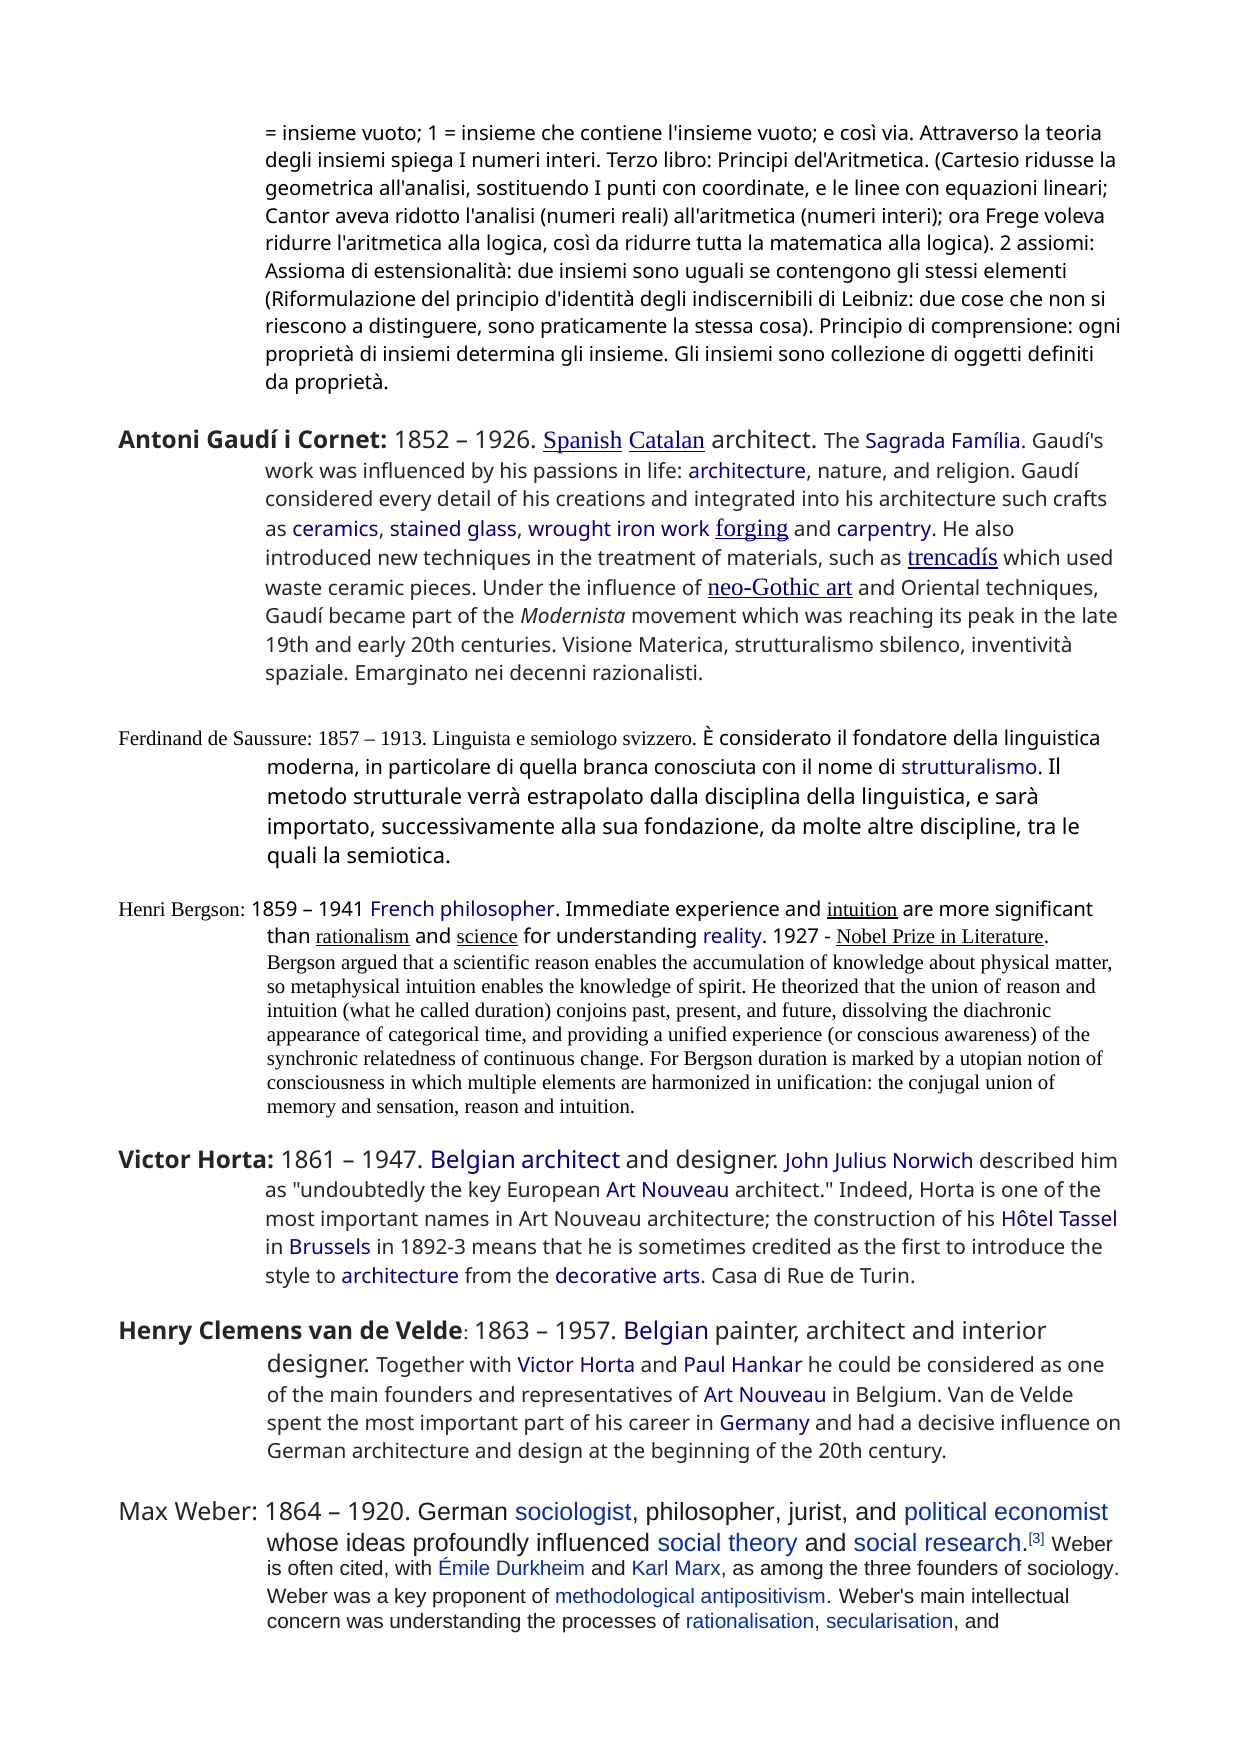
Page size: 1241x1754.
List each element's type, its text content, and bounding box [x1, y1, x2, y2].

text Antoni Gaudí i Cornet: 1852 – 1926. Spanish Catalan architect. The Sagrada Família. Gaudí's work was influenced by his passions in life: architecture, nature, and religion. Gaudí considered every detail of his creations and integrated into his architecture such crafts as ceramics, stained glass, wrought iron work forging and carpentry. He also introduced new techniques in the treatment of materials, such as trencadís which used waste ceramic pieces. Under the influence of neo-Gothic art and Oriental techniques, Gaudí became part of the Modernista movement which was reaching its peak in the late 19th and early 20th centuries. Visione Materica, strutturalismo sbilenco, inventività spaziale. Emarginato nei decenni razionalisti. [118, 423, 1122, 687]
text Henry Clemens van de Velde: 1863 – 1957. Belgian painter, architect and interior designer. Together with Victor Horta and Paul Hankar he could be considered as one of the main founders and representatives of Art Nouveau in Belgium. Van de Velde spent the most important part of his career in Germany and had a decisive influence on German architecture and design at the beginning of the 20th century. [118, 1313, 1122, 1465]
text Henri Bergson: 1859 – 1941 French philosopher. Immediate experience and intuition are more significant than rationalism and science for understanding reality. 1927 - Nobel Prize in Literature. Bergson argued that a scientific reason enables the accumulation of knowledge about physical matter, so metaphysical intuition enables the knowledge of spirit. He theorized that the union of reason and intuition (what he called duration) conjoins past, present, and future, dissolving the diachronic appearance of categorical time, and providing a unified experience (or conscious awareness) of the synchronic relatedness of continuous change. For Bergson duration is marked by a utopian notion of consciousness in which multiple elements are harmonized in unification: the conjugal union of memory and sensation, reason and intuition. [118, 894, 1122, 1118]
text Victor Horta: 1861 – 1947. Belgian architect and designer. John Julius Norwich described him as "undoubtedly the key European Art Nouveau architect." Indeed, Horta is one of the most important names in Art Nouveau architecture; the construction of his Hôtel Tassel in Brussels in 1892-3 means that he is sometimes credited as the first to introduce the style to architecture from the decorative arts. Casa di Rue de Turin. [118, 1142, 1122, 1289]
text = insieme vuoto; 1 = insieme che contiene l'insieme vuoto; e così via. Attraverso la teoria degli insiemi spiega I numeri interi. Terzo libro: Principi del'Aritmetica. (Cartesio ridusse la geometrica all'analisi, sostituendo I punti con coordinate, e le linee con equazioni lineari; Cantor aveva ridotto l'analisi (numeri reali) all'aritmetica (numeri interi); ora Frege voleva ridurre l'aritmetica alla logica, così da ridurre tutta la matematica alla logica). 2 assiomi: Assioma di estensionalità: due insiemi sono uguali se contengono gli stessi elementi (Riformulazione del principio d'identità degli indiscernibili di Leibniz: due cose che non si riescono a distinguere, sono praticamente la stessa cosa). Principio di comprensione: ogni proprietà di insiemi determina gli insieme. Gli insiemi sono collezione di oggetti definiti da proprietà. [118, 118, 1122, 395]
text Ferdinand de Saussure: 1857 – 1913. Linguista e semiologo svizzero. È considerato il fondatore della linguistica moderna, in particolare di quella branca conosciuta con il nome di strutturalismo. Il metodo strutturale verrà estrapolato dalla disciplina della linguistica, e sarà importato, successivamente alla sua fondazione, da molte altre discipline, tra le quali la semiotica. [118, 723, 1122, 870]
text Max Weber: 1864 – 1920. German sociologist, philosopher, jurist, and political economist whose ideas profoundly influenced social theory and social research.[3] Weber is often cited, with Émile Durkheim and Karl Marx, as among the three founders of sociology. Weber was a key proponent of methodological antipositivism. Weber's main intellectual concern was understanding the processes of rationalisation, secularisation, and [118, 1493, 1122, 1633]
